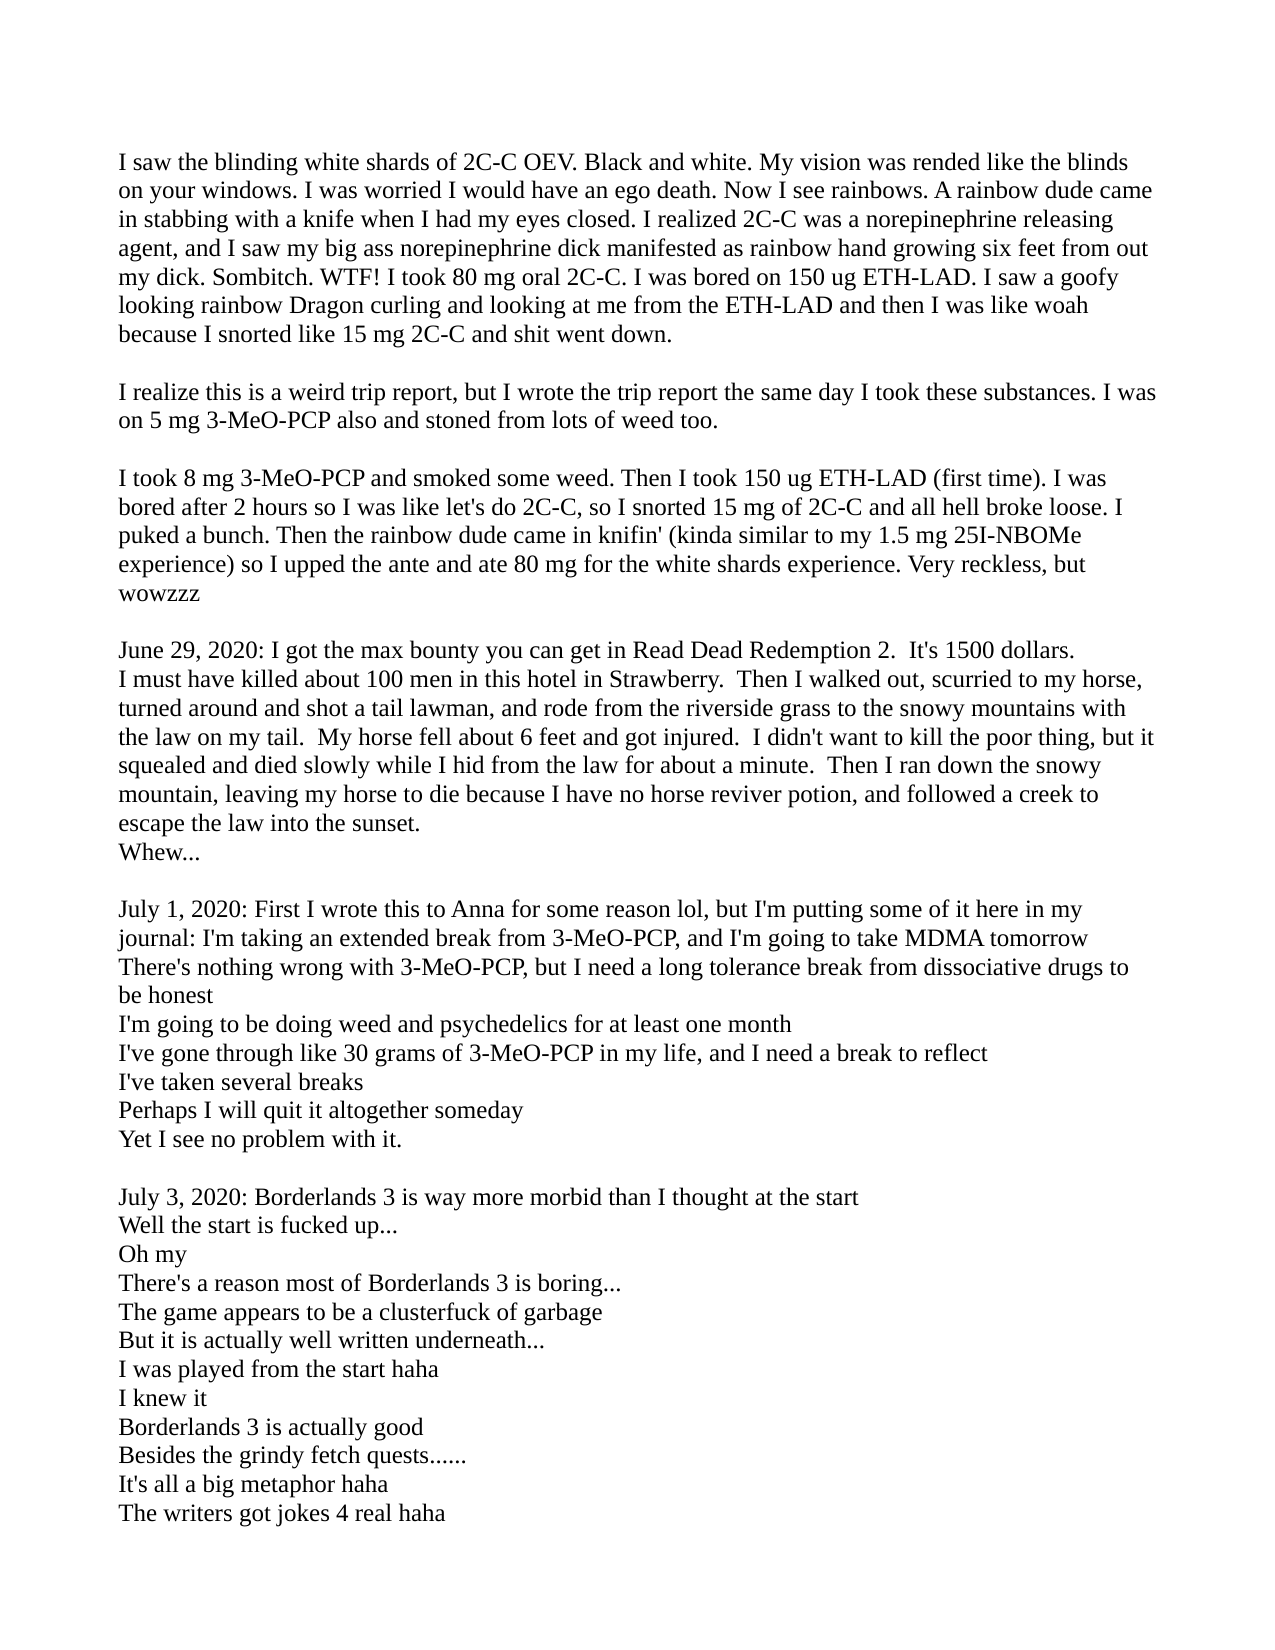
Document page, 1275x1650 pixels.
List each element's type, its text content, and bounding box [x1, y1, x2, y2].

text I've taken several breaks [118, 1067, 1157, 1096]
text Besides the grindy fetch quests...... [118, 1441, 1157, 1469]
text There's nothing wrong with 3-MeO-PCP, but I need a long tolerance break from dissociative drugs to be honest [118, 952, 1157, 1009]
text There's a reason most of Borderlands 3 is boring... [118, 1268, 1157, 1297]
text July 1, 2020: First I wrote this to Anna for some reason lol, but I'm putting some of it here in my journal: I'm taking an extended break from 3-MeO-PCP, and I'm going to take MDMA tomorrow [118, 894, 1157, 952]
text The game appears to be a clusterfuck of garbage [118, 1297, 1157, 1326]
text I'm going to be doing weed and psychedelics for at least one month [118, 1009, 1157, 1038]
text Whew... [118, 837, 1157, 866]
text Perhaps I will quit it altogether someday [118, 1096, 1157, 1124]
text Borderlands 3 is actually good [118, 1412, 1157, 1441]
text Well the start is fucked up... [118, 1211, 1157, 1239]
text But it is actually well written underneath... [118, 1326, 1157, 1354]
text Oh my [118, 1239, 1157, 1268]
text I took 8 mg 3-MeO-PCP and smoked some weed. Then I took 150 ug ETH-LAD (first time). I was bored after 2 hours so I was like let's do 2C-C, so I snorted 15 mg of 2C-C and all hell broke loose. I puked a bunch. Then the rainbow dude came in knifin' (kinda similar to my 1.5 mg 25I-NBOMe experience) so I upped the ante and ate 80 mg for the white shards experience. Very reckless, but wowzzz [118, 463, 1157, 607]
text Yet I see no problem with it. [118, 1124, 1157, 1153]
text The writers got jokes 4 real haha [118, 1498, 1157, 1527]
text July 3, 2020: Borderlands 3 is way more morbid than I thought at the start [118, 1182, 1157, 1211]
text I saw the blinding white shards of 2C-C OEV. Black and white. My vision was rended like the blinds on your windows. I was worried I would have an ego death. Now I see rainbows. A rainbow dude came in stabbing with a knife when I had my eyes closed. I realized 2C-C was a norepinephrine releasing agent, and I saw my big ass norepinephrine dick manifested as rainbow hand growing six feet from out my dick. Sombitch. WTF! I took 80 mg oral 2C-C. I was bored on 150 ug ETH-LAD. I saw a goofy looking rainbow Dragon curling and looking at me from the ETH-LAD and then I was like woah because I snorted like 15 mg 2C-C and shit went down. [118, 147, 1157, 348]
text I must have killed about 100 men in this hotel in Strawberry. Then I walked out, scurried to my horse, turned around and shot a tail lawman, and rode from the riverside grass to the snowy mountains with the law on my tail. My horse fell about 6 feet and got injured. I didn't want to kill the poor thing, but it squealed and died slowly while I hid from the law for about a minute. Then I ran down the snowy mountain, leaving my horse to die because I have no horse reviver potion, and followed a creek to escape the law into the sunset. [118, 664, 1157, 837]
text I knew it [118, 1383, 1157, 1412]
text I was played from the start haha [118, 1354, 1157, 1383]
text June 29, 2020: I got the max bounty you can get in Read Dead Redemption 2. It's 1500 dollars. [118, 636, 1157, 664]
text I've gone through like 30 grams of 3-MeO-PCP in my life, and I need a break to reflect [118, 1038, 1157, 1067]
text I realize this is a weird trip report, but I wrote the trip report the same day I took these substances. I was on 5 mg 3-MeO-PCP also and stoned from lots of weed too. [118, 377, 1157, 434]
text It's all a big metaphor haha [118, 1469, 1157, 1498]
